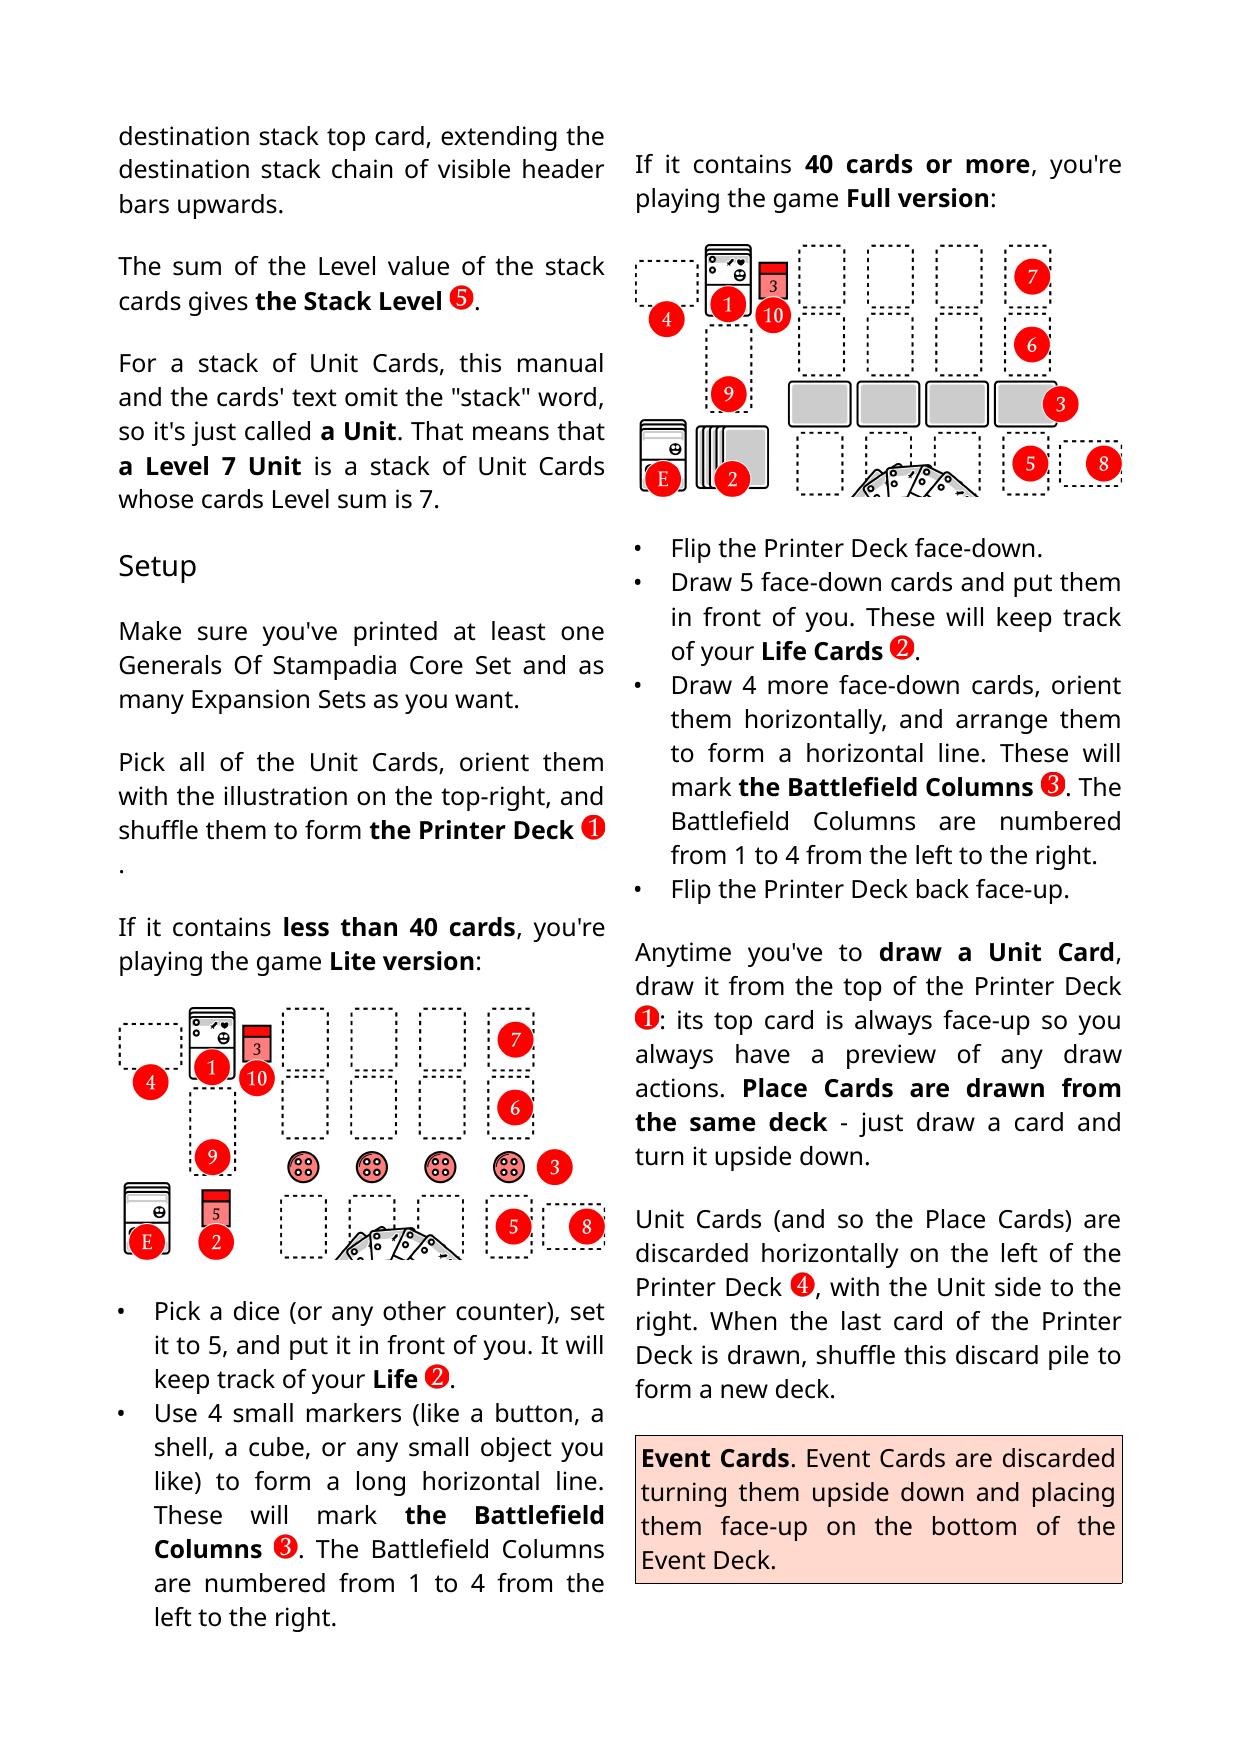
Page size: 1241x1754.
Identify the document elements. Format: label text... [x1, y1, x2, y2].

text Anytime you've to draw a Unit Card, draw it from the top of the Printer Deck : its top card is always face-up so you always have a preview of any draw actions. Place Cards are drawn from the same deck - just draw a card and turn it upside down. [635, 934, 1122, 1173]
list Flip the Printer Deck face-down. [633, 531, 1122, 565]
text Pick all of the Unit Cards, orient them with the illustration on the top-right, and shuffle them to form the Printer Deck . [118, 744, 605, 881]
list Draw 4 more face-down cards, orient them horizontally, and arrange them to form a horizontal line. These will mark the Battlefield Columns . The Battlefield Columns are numbered from 1 to 4 from the left to the right. [633, 667, 1122, 872]
text If it contains less than 40 cards, you're playing the game Lite version: [118, 909, 605, 977]
text destination stack top card, extending the destination stack chain of visible header bars upwards. [118, 118, 605, 220]
picture [889, 635, 915, 660]
picture [1040, 772, 1065, 797]
list Use 4 small markers (like a button, a shell, a cube, or any small object you like) to form a long horizontal line. These will mark the Battlefield Columns . The Battlefield Columns are numbered from 1 to 4 from the left to the right. [116, 1396, 605, 1634]
table_header Event Cards. Event Cards are discarded turning them upside down and placing them face-up on the bottom of the Event Deck. [636, 1436, 1122, 1583]
text Unit Cards (and so the Place Cards) are discarded horizontally on the left of the Printer Deck , with the Unit side to the right. When the last card of the Printer Deck is drawn, shuffle this discard pile to form a new deck. [635, 1202, 1122, 1406]
picture [790, 1272, 815, 1297]
text Make sure you've printed at least one Generals Of Stampadia Core Set and as many Expansion Sets as you want. [118, 613, 605, 716]
text Setup [118, 545, 605, 585]
picture [449, 285, 474, 310]
list Flip the Printer Deck back face-up. [633, 872, 1122, 906]
picture [118, 1006, 606, 1260]
text For a stack of Unit Cards, this manual and the cards' text omit the "stack" word, so it's just called a Unit. That means that a Level 7 Unit is a stack of Unit Cards whose cards Level sum is 7. [118, 346, 605, 516]
picture [273, 1534, 298, 1559]
picture [424, 1364, 449, 1389]
picture [581, 815, 606, 840]
text The sum of the Level value of the stack cards gives the Stack Level . [118, 249, 605, 317]
text If it contains 40 cards or more, you're playing the game Full version: [635, 147, 1122, 215]
list Pick a dice (or any other counter), set it to 5, and put it in front of you. It will keep track of your Life . [116, 1293, 605, 1396]
picture [635, 1005, 660, 1030]
list Draw 5 face-down cards and put them in front of you. These will keep track of your Life Cards . [633, 565, 1122, 667]
picture [635, 243, 1123, 497]
